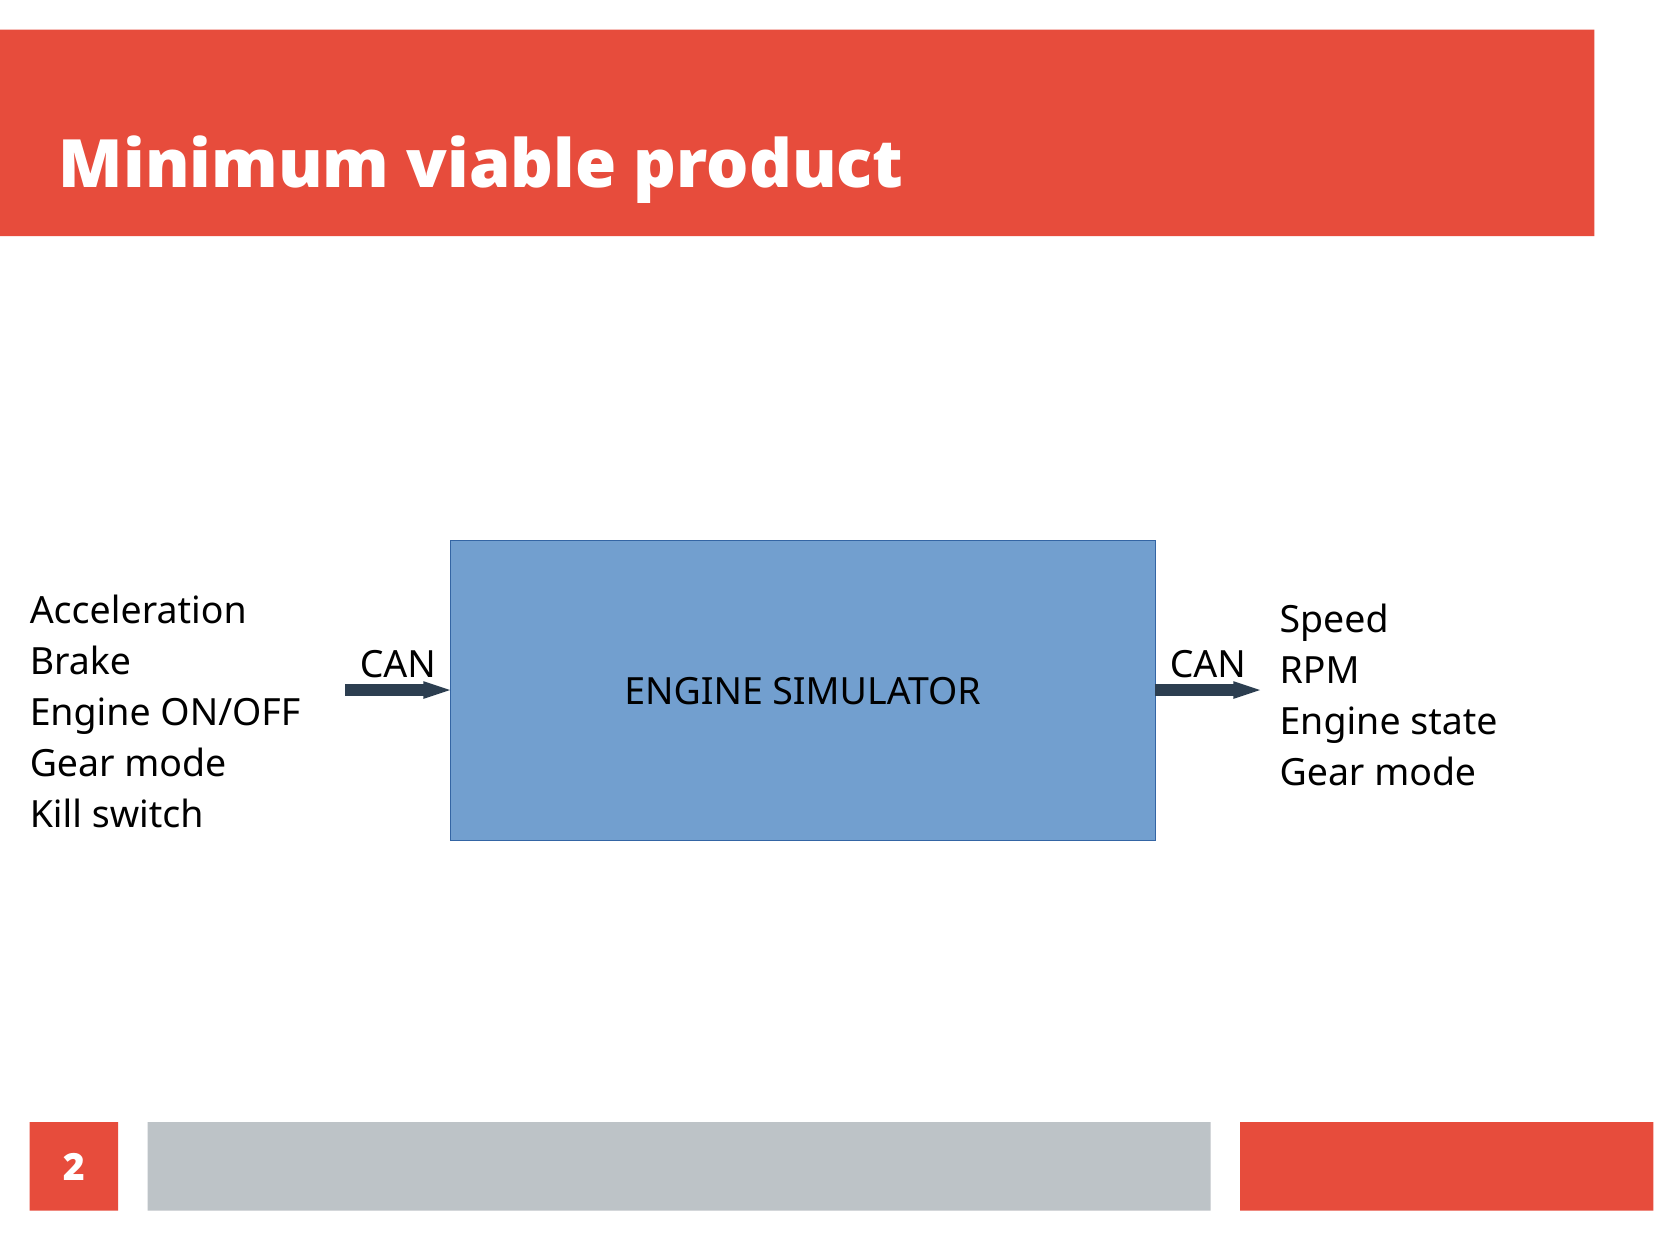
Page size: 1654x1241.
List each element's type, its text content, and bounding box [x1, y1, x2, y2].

text_box CAN [345, 630, 496, 691]
text_box CAN [1155, 630, 1306, 691]
list [59, 324, 1565, 1093]
text_box ENGINE SIMULATOR [450, 540, 1156, 841]
title Minimum viable product [59, 59, 1595, 207]
text_box Acceleration Brake Engine ON/OFF Gear mode Kill switch [15, 576, 328, 809]
list [114, 809, 121, 822]
list [126, 809, 134, 824]
text_box Speed RPM Engine state Gear mode [1264, 585, 1531, 774]
